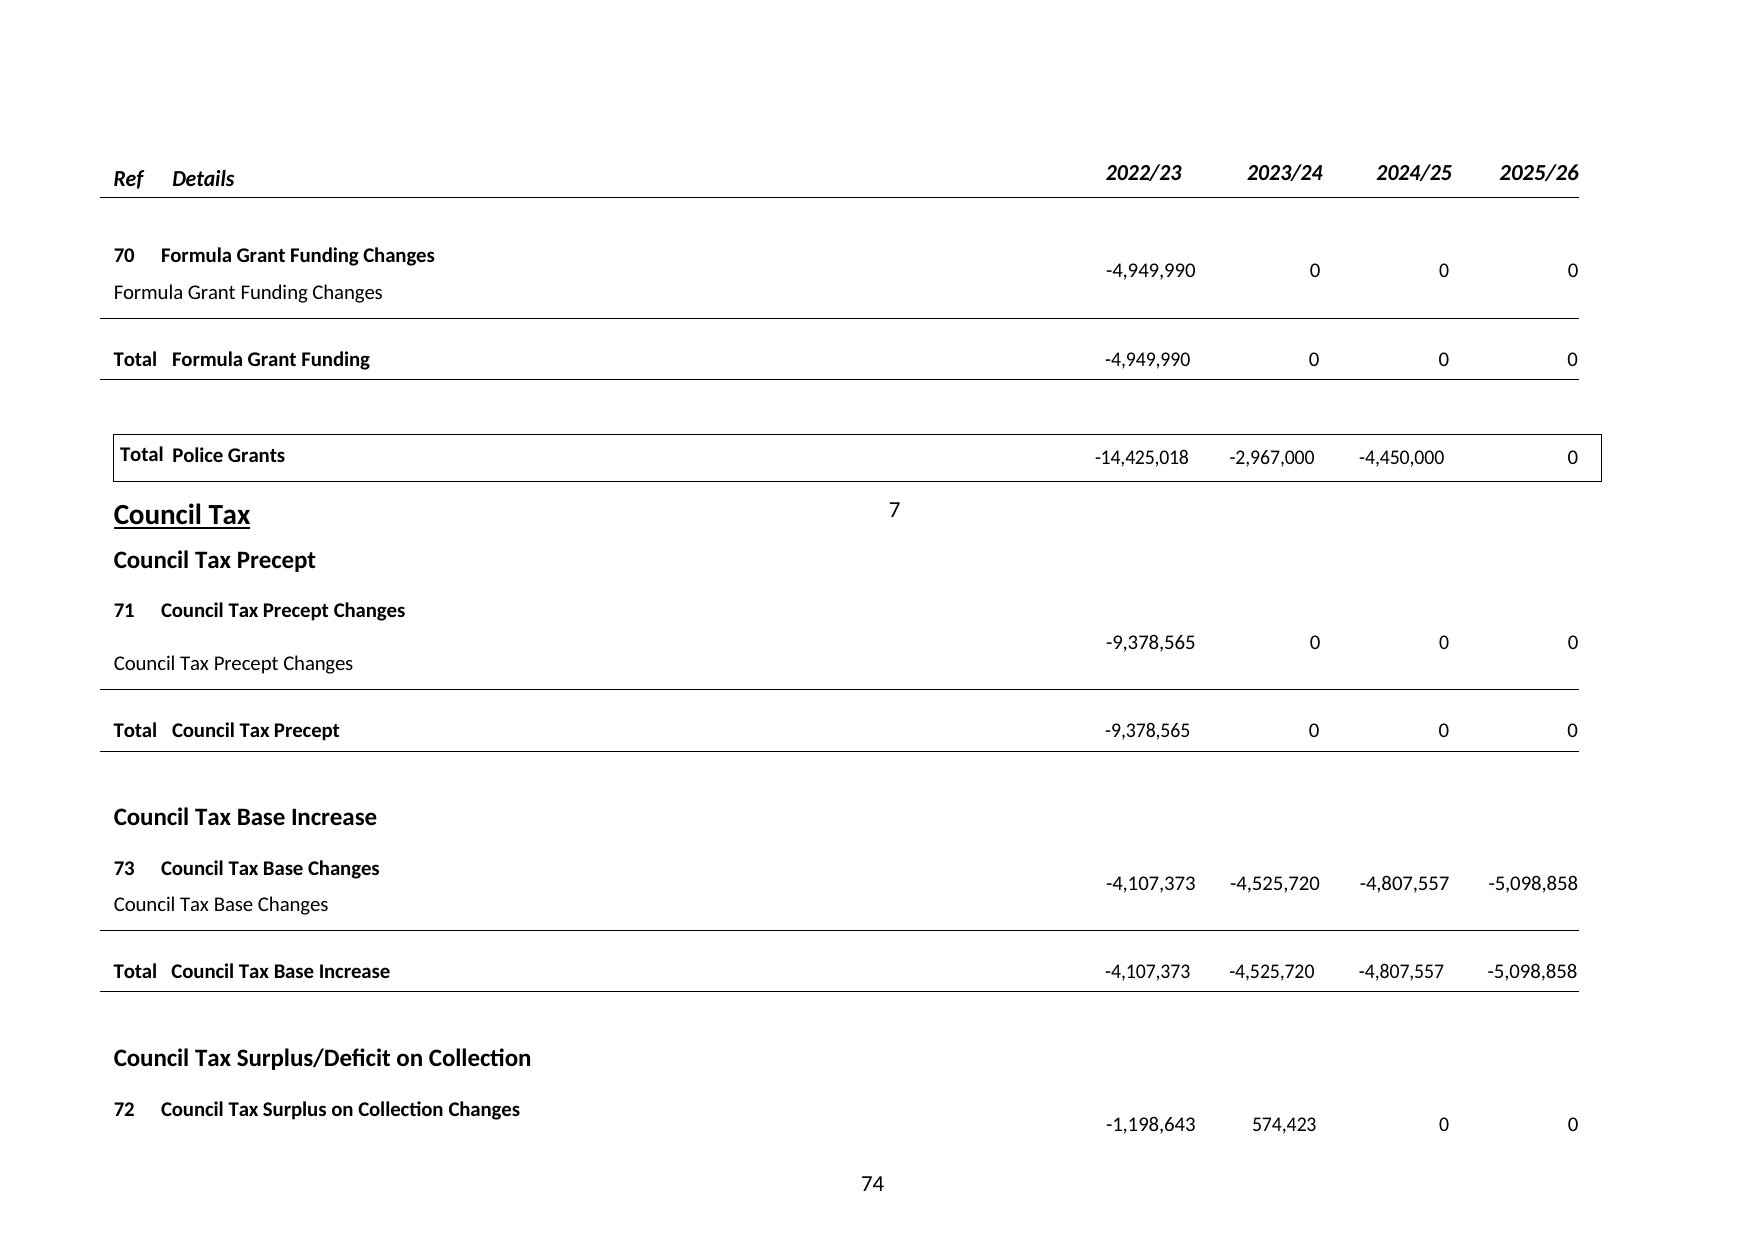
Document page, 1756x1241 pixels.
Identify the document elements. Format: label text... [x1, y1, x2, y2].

text -4,107,373 -4,525,720 -4,807,557 [1106, 873, 1449, 895]
text Total Police Grants -14,425,018 -2,967,000 -4,450,000 0 [120, 441, 1601, 469]
text -5,098,858 [1488, 873, 1613, 895]
subtitle Council Tax Base Increase [113, 801, 1613, 832]
list Council Tax Precept Changes [113, 597, 407, 622]
text Total Formula Grant Funding -4,949,990 0 0 0 [113, 346, 1613, 371]
text 73 Council Tax Base Changes [113, 855, 381, 880]
subtitle Council Tax Surplus/Deficit on Collection [113, 1042, 1613, 1073]
text Ref Details 2022/23 2023/24 2024/25 2025/26 [113, 158, 1613, 192]
text Council Tax Precept Changes [113, 653, 1613, 675]
text Formula Grant Funding Changes [113, 282, 1613, 304]
text -9,378,565 0 0 0 [1106, 631, 1613, 653]
text -4,949,990 0 0 0 [1106, 260, 1613, 282]
subtitle Council Tax 7 [113, 495, 1613, 532]
list Formula Grant Funding Changes [113, 242, 437, 268]
text 72 Council Tax Surplus on Collection Changes [113, 1096, 523, 1121]
text Total Council Tax Base Increase -4,107,373 -4,525,720 -4,807,557 -5,098,858 [113, 958, 1613, 983]
text Total Council Tax Precept -9,378,565 0 0 0 [113, 717, 1613, 743]
subtitle Council Tax Precept [113, 544, 1613, 574]
text Council Tax Base Changes [113, 895, 1613, 916]
text -1,198,643 574,423 0 0 [1106, 1114, 1613, 1136]
